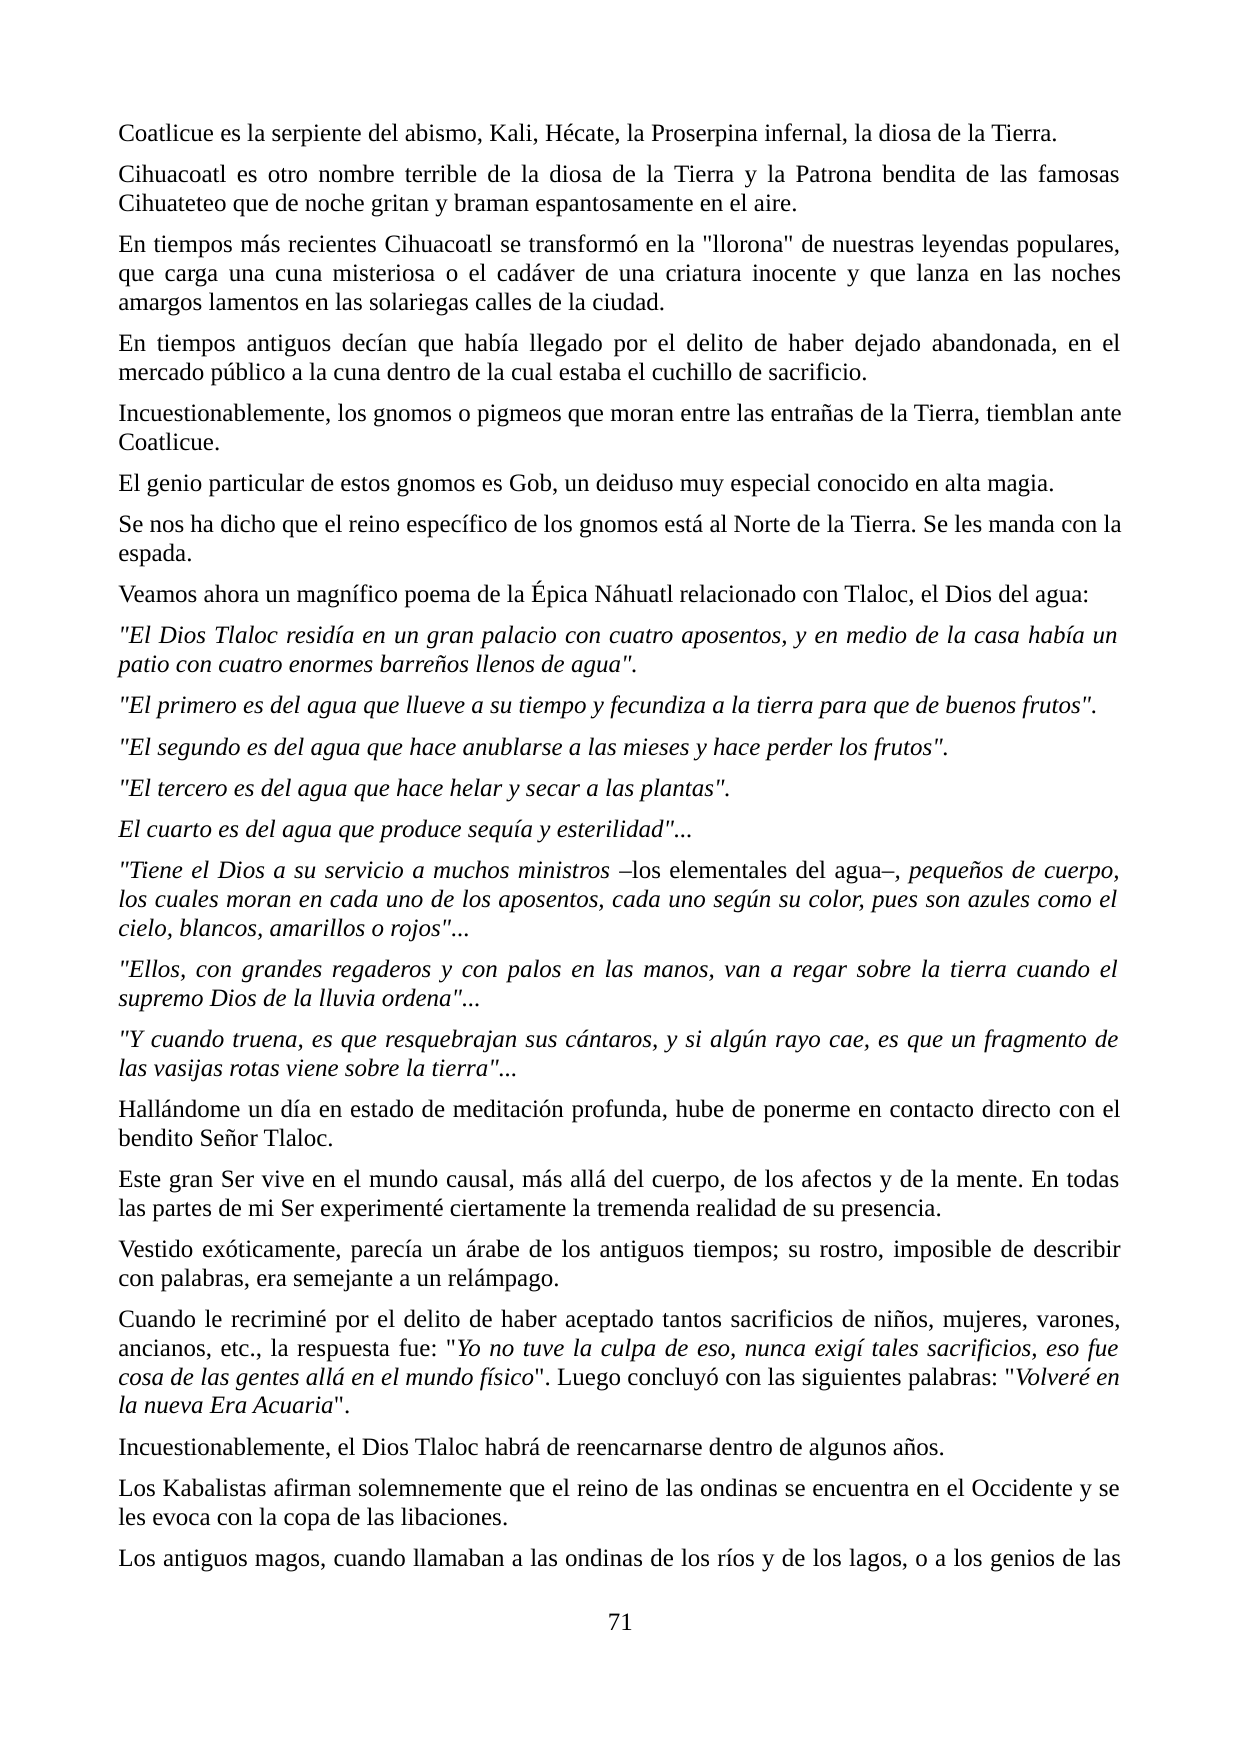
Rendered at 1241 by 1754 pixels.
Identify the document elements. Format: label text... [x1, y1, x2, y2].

text "El segundo es del agua que hace anublarse a las mieses y hace perder los frutos". [118, 732, 1122, 761]
text Los Kabalistas afirman solemnemente que el reino de las ondinas se encuentra en el Occidente y se les evoca con la copa de las libaciones. [118, 1473, 1122, 1531]
text Este gran Ser vive en el mundo causal, más allá del cuerpo, de los afectos y de la mente. En todas las partes de mi Ser experimenté ciertamente la tremenda realidad de su presencia. [118, 1164, 1122, 1222]
text Se nos ha dicho que el reino específico de los gnomos está al Norte de la Tierra. Se les manda con la espada. [118, 509, 1122, 567]
text "El tercero es del agua que hace helar y secar a las plantas". [118, 773, 1122, 802]
text Veamos ahora un magnífico poema de la Épica Náhuatl relacionado con Tlaloc, el Dios del agua: [118, 579, 1122, 608]
text Coatlicue es la serpiente del abismo, Kali, Hécate, la Proserpina infernal, la diosa de la Tierra. [118, 118, 1122, 147]
text Incuestionablemente, el Dios Tlaloc habrá de reencarnarse dentro de algunos años. [118, 1432, 1122, 1461]
text Incuestionablemente, los gnomos o pigmeos que moran entre las entrañas de la Tierra, tiemblan ante Coatlicue. [118, 398, 1122, 456]
text "Y cuando truena, es que resquebrajan sus cántaros, y si algún rayo cae, es que un fragmento de las vasijas rotas viene sobre la tierra"... [118, 1024, 1122, 1082]
text Vestido exóticamente, parecía un árabe de los antiguos tiempos; su rostro, imposible de describir con palabras, era semejante a un relámpago. [118, 1234, 1122, 1292]
text Los antiguos magos, cuando llamaban a las ondinas de los ríos y de los lagos, o a los genios de las [118, 1543, 1122, 1572]
text "Tiene el Dios a su servicio a muchos ministros –los elementales del agua–, pequeños de cuerpo, los cuales moran en cada uno de los aposentos, cada uno según su color, pues son azules como el cielo, blancos, amarillos o rojos"... [118, 856, 1122, 942]
text En tiempos más recientes Cihuacoatl se transformó en la "llorona" de nuestras leyendas populares, que carga una cuna misteriosa o el cadáver de una criatura inocente y que lanza en las noches amargos lamentos en las solariegas calles de la ciudad. [118, 229, 1122, 316]
text Cihuacoatl es otro nombre terrible de la diosa de la Tierra y la Patrona bendita de las famosas Cihuateteo que de noche gritan y braman espantosamente en el aire. [118, 159, 1122, 217]
text El cuarto es del agua que produce sequía y esterilidad"... [118, 814, 1122, 843]
text El genio particular de estos gnomos es Gob, un deiduso muy especial conocido en alta magia. [118, 468, 1122, 497]
text "El primero es del agua que llueve a su tiempo y fecundiza a la tierra para que de buenos frutos". [118, 691, 1122, 719]
text "Ellos, con grandes regaderos y con palos en las manos, van a regar sobre la tierra cuando el supremo Dios de la lluvia ordena"... [118, 954, 1122, 1012]
text Cuando le recriminé por el delito de haber aceptado tantos sacrificios de niños, mujeres, varones, ancianos, etc., la respuesta fue: "Yo no tuve la culpa de eso, nunca exigí tales sacrificios, eso fue cosa de las gentes allá en el mundo físico". Luego concluyó con las siguientes palabras: "Volveré en la nueva Era Acuaria". [118, 1304, 1122, 1419]
text En tiempos antiguos decían que había llegado por el delito de haber dejado abandonada, en el mercado público a la cuna dentro de la cual estaba el cuchillo de sacrificio. [118, 328, 1122, 386]
text Hallándome un día en estado de meditación profunda, hube de ponerme en contacto directo con el bendito Señor Tlaloc. [118, 1094, 1122, 1152]
text "El Dios Tlaloc residía en un gran palacio con cuatro aposentos, y en medio de la casa había un patio con cuatro enormes barreños llenos de agua". [118, 621, 1122, 678]
